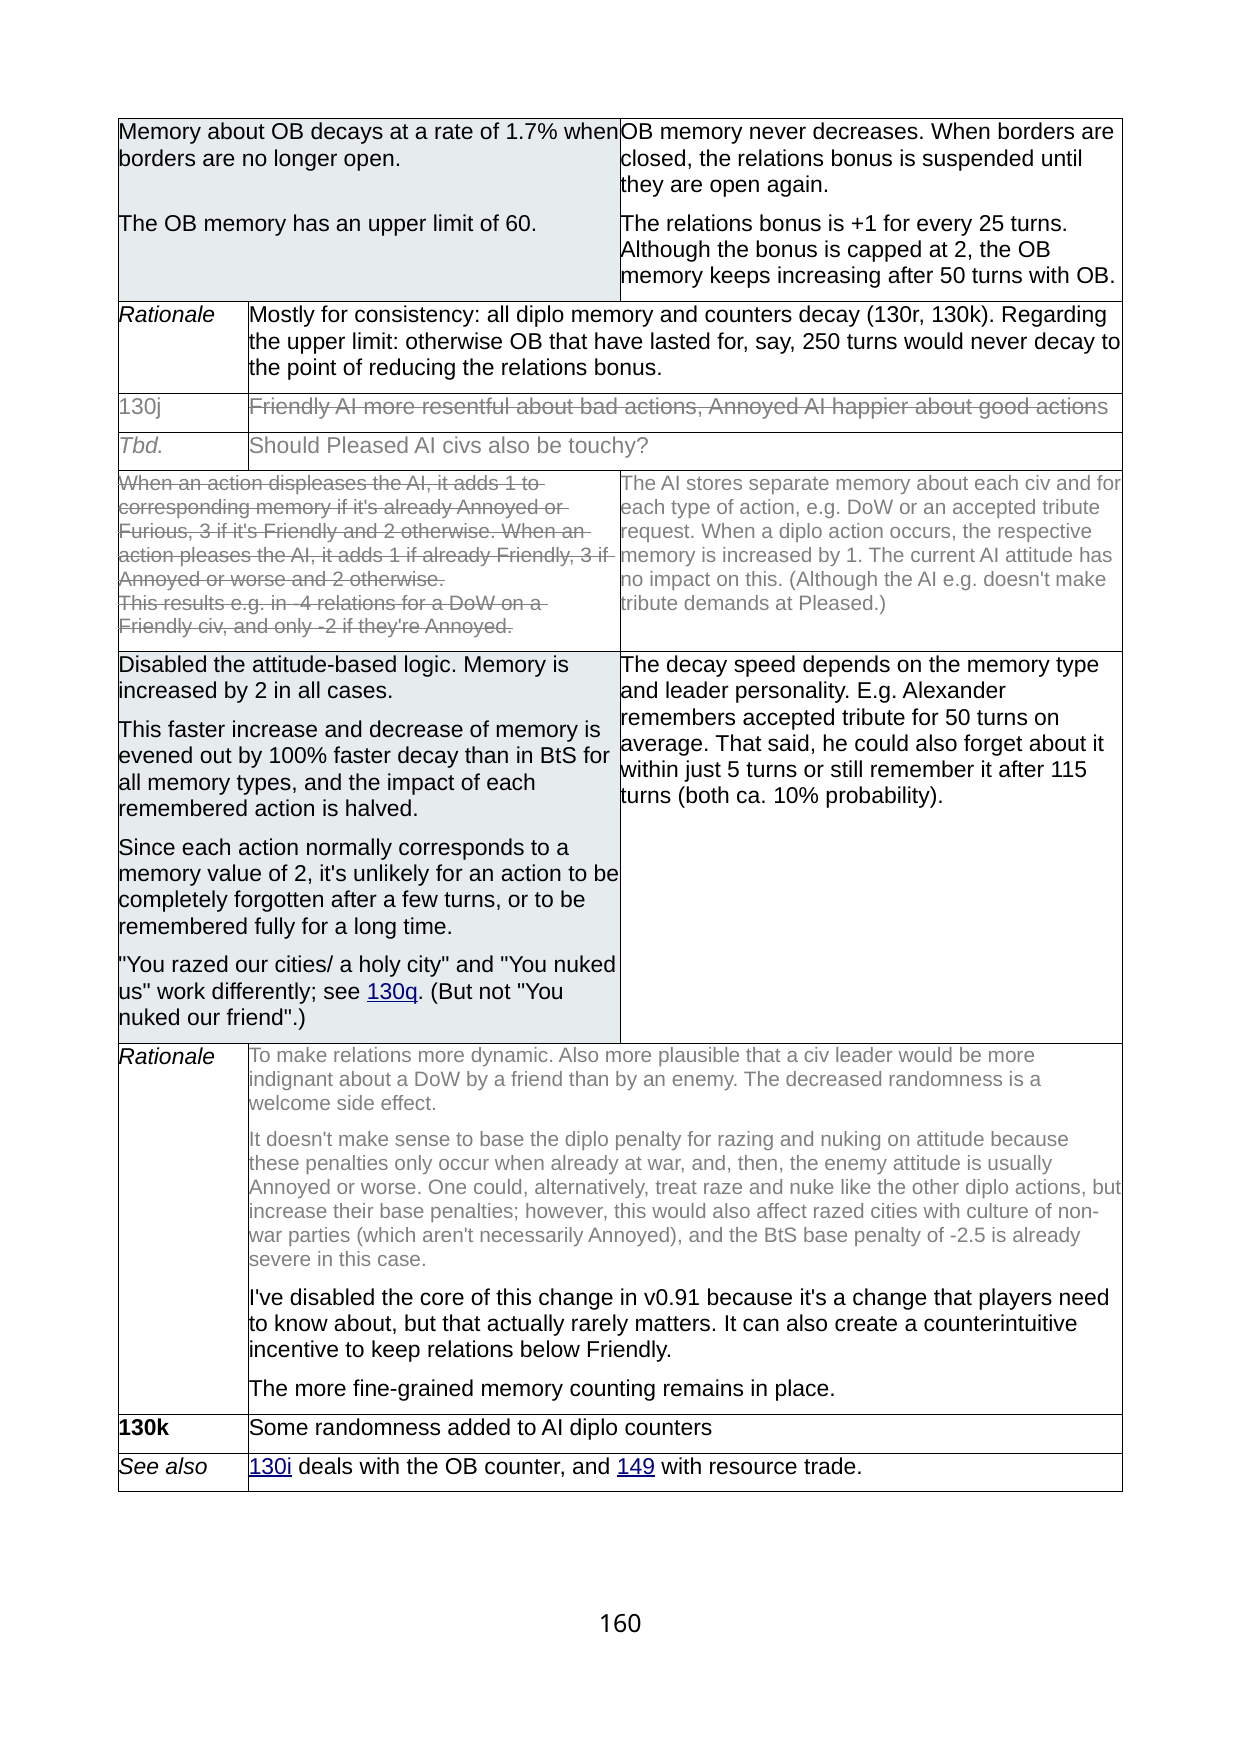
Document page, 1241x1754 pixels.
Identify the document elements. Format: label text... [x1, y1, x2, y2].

table_cell The decay speed depends on the memory type and leader personality. E.g. Alexander remembers accepted tribute for 50 turns on average. That said, he could also forget about it within just 5 turns or still remember it after 115 turns (both ca. 10% probability). [621, 652, 1122, 1043]
table_cell Friendly AI more resentful about bad actions, Annoyed AI happier about good actions [249, 394, 1122, 432]
table_cell Rationale [119, 1044, 248, 1414]
table_cell The AI stores separate memory about each civ and for each type of action, e.g. DoW or an accepted tribute request. When a diplo action occurs, the respective memory is increased by 1. The current AI attitude has no impact on this. (Although the AI e.g. doesn't make tribute demands at Pleased.) [621, 471, 1122, 651]
table_cell Should Pleased AI civs also be touchy? [249, 433, 1122, 470]
table_cell Some randomness added to AI diplo counters [249, 1415, 1122, 1452]
table_cell 130i deals with the OB counter, and 149 with resource trade. [249, 1454, 1122, 1491]
table_cell Mostly for consistency: all diplo memory and counters decay (130r, 130k). Regarding the upper limit: otherwise OB that have lasted for, say, 250 turns would never decay to the point of reducing the relations bonus. [249, 302, 1122, 393]
table_cell Tbd. [119, 433, 248, 470]
table_cell To make relations more dynamic. Also more plausible that a civ leader would be more indignant about a DoW by a friend than by an enemy. The decreased randomness is a welcome side effect. It doesn't make sense to base the diplo penalty for razing and nuking on attitude because these penalties only occur when already at war, and, then, the enemy attitude is usually Annoyed or worse. One could, alternatively, treat raze and nuke like the other diplo actions, but increase their base penalties; however, this would also affect razed cities with culture of non-war parties (which aren't necessarily Annoyed), and the BtS base penalty of -2.5 is already severe in this case. I've disabled the core of this change in v0.91 because it's a change that players need to know about, but that actually rarely matters. It can also create a counterintuitive incentive to keep relations below Friendly. The more fine-grained memory counting remains in place. [249, 1044, 1122, 1414]
table_cell 130k [119, 1415, 248, 1452]
table_cell See also [119, 1454, 248, 1491]
table_cell Rationale [119, 302, 248, 393]
table_cell OB memory never decreases. When borders are closed, the relations bonus is suspended until they are open again. The relations bonus is +1 for every 25 turns. Although the bonus is capped at 2, the OB memory keeps increasing after 50 turns with OB. [621, 119, 1122, 301]
table_cell Memory about OB decays at a rate of 1.7% when borders are no longer open. The OB memory has an upper limit of 60. [119, 119, 620, 301]
table_cell Disabled the attitude-based logic. Memory is increased by 2 in all cases. This faster increase and decrease of memory is evened out by 100% faster decay than in BtS for all memory types, and the impact of each remembered action is halved. Since each action normally corresponds to a memory value of 2, it's unlikely for an action to be completely forgotten after a few turns, or to be remembered fully for a long time. "You razed our cities/ a holy city" and "You nuked us" work differently; see 130q. (But not "You nuked our friend".) [119, 652, 620, 1043]
table_cell When an action displeases the AI, it adds 1 to corresponding memory if it's already Annoyed or Furious, 3 if it's Friendly and 2 otherwise. When an action pleases the AI, it adds 1 if already Friendly, 3 if Annoyed or worse and 2 otherwise. This results e.g. in -4 relations for a DoW on a Friendly civ, and only -2 if they're Annoyed. [119, 471, 620, 651]
table_cell 130j [119, 394, 248, 432]
